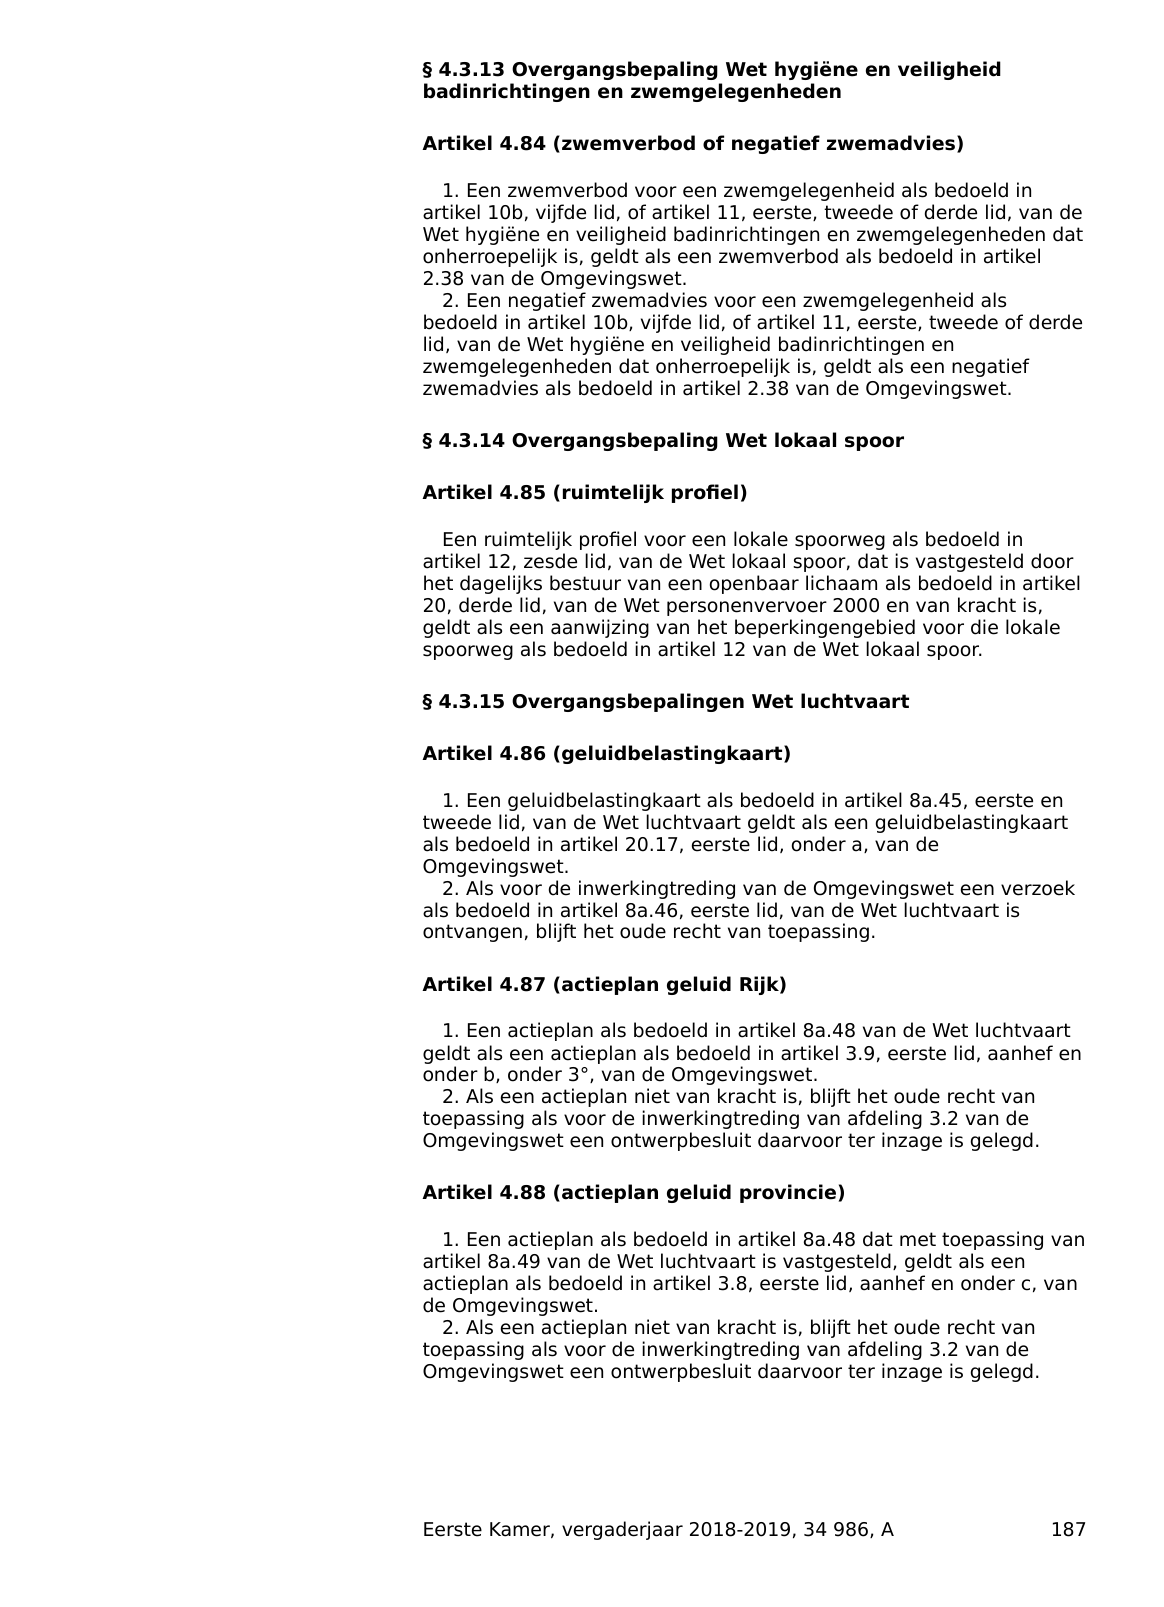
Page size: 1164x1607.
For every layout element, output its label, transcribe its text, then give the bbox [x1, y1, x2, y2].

text 2. Als een actieplan niet van kracht is, blijft het oude recht van toepassing als voor de inwerkingtreding van afdeling 3.2 van de Omgevingswet een ontwerpbesluit daarvoor ter inzage is gelegd. [422, 1086, 1087, 1152]
text 1. Een actieplan als bedoeld in artikel 8a.48 dat met toepassing van artikel 8a.49 van de Wet luchtvaart is vastgesteld, geldt als een actieplan als bedoeld in artikel 3.8, eerste lid, aanhef en onder c, van de Omgevingswet. [422, 1229, 1087, 1317]
subtitle Artikel 4.88 (actieplan geluid provincie) [422, 1182, 1087, 1204]
text 1. Een zwemverbod voor een zwemgelegenheid als bedoeld in artikel 10b, vijfde lid, of artikel 11, eerste, tweede of derde lid, van de Wet hygiëne en veiligheid badinrichtingen en zwemgelegenheden dat onherroepelijk is, geldt als een zwemverbod als bedoeld in artikel 2.38 van de Omgevingswet. [422, 180, 1087, 290]
text 1. Een geluidbelastingkaart als bedoeld in artikel 8a.45, eerste en tweede lid, van de Wet luchtvaart geldt als een geluidbelastingkaart als bedoeld in artikel 20.17, eerste lid, onder a, van de Omgevingswet. [422, 789, 1087, 877]
text 2. Als een actieplan niet van kracht is, blijft het oude recht van toepassing als voor de inwerkingtreding van afdeling 3.2 van de Omgevingswet een ontwerpbesluit daarvoor ter inzage is gelegd. [422, 1317, 1087, 1383]
subtitle Artikel 4.85 (ruimtelijk profiel) [422, 482, 1087, 504]
text 1. Een actieplan als bedoeld in artikel 8a.48 van de Wet luchtvaart geldt als een actieplan als bedoeld in artikel 3.9, eerste lid, aanhef en onder b, onder 3°, van de Omgevingswet. [422, 1020, 1087, 1086]
subtitle § 4.3.13 Overgangsbepaling Wet hygiëne en veiligheid badinrichtingen en zwemgelegenheden [422, 59, 1087, 103]
text 2. Als voor de inwerkingtreding van de Omgevingswet een verzoek als bedoeld in artikel 8a.46, eerste lid, van de Wet luchtvaart is ontvangen, blijft het oude recht van toepassing. [422, 877, 1087, 943]
subtitle Artikel 4.87 (actieplan geluid Rijk) [422, 973, 1087, 995]
subtitle Artikel 4.84 (zwemverbod of negatief zwemadvies) [422, 133, 1087, 155]
text 2. Een negatief zwemadvies voor een zwemgelegenheid als bedoeld in artikel 10b, vijfde lid, of artikel 11, eerste, tweede of derde lid, van de Wet hygiëne en veiligheid badinrichtingen en zwemgelegenheden dat onherroepelijk is, geldt als een negatief zwemadvies als bedoeld in artikel 2.38 van de Omgevingswet. [422, 290, 1087, 400]
subtitle § 4.3.15 Overgangsbepalingen Wet luchtvaart [422, 691, 1087, 713]
subtitle § 4.3.14 Overgangsbepaling Wet lokaal spoor [422, 430, 1087, 452]
subtitle Artikel 4.86 (geluidbelastingkaart) [422, 743, 1087, 764]
text Een ruimtelijk profiel voor een lokale spoorweg als bedoeld in artikel 12, zesde lid, van de Wet lokaal spoor, dat is vastgesteld door het dagelijks bestuur van een openbaar lichaam als bedoeld in artikel 20, derde lid, van de Wet personenvervoer 2000 en van kracht is, geldt als een aanwijzing van het beperkingengebied voor die lokale spoorweg als bedoeld in artikel 12 van de Wet lokaal spoor. [422, 529, 1087, 661]
